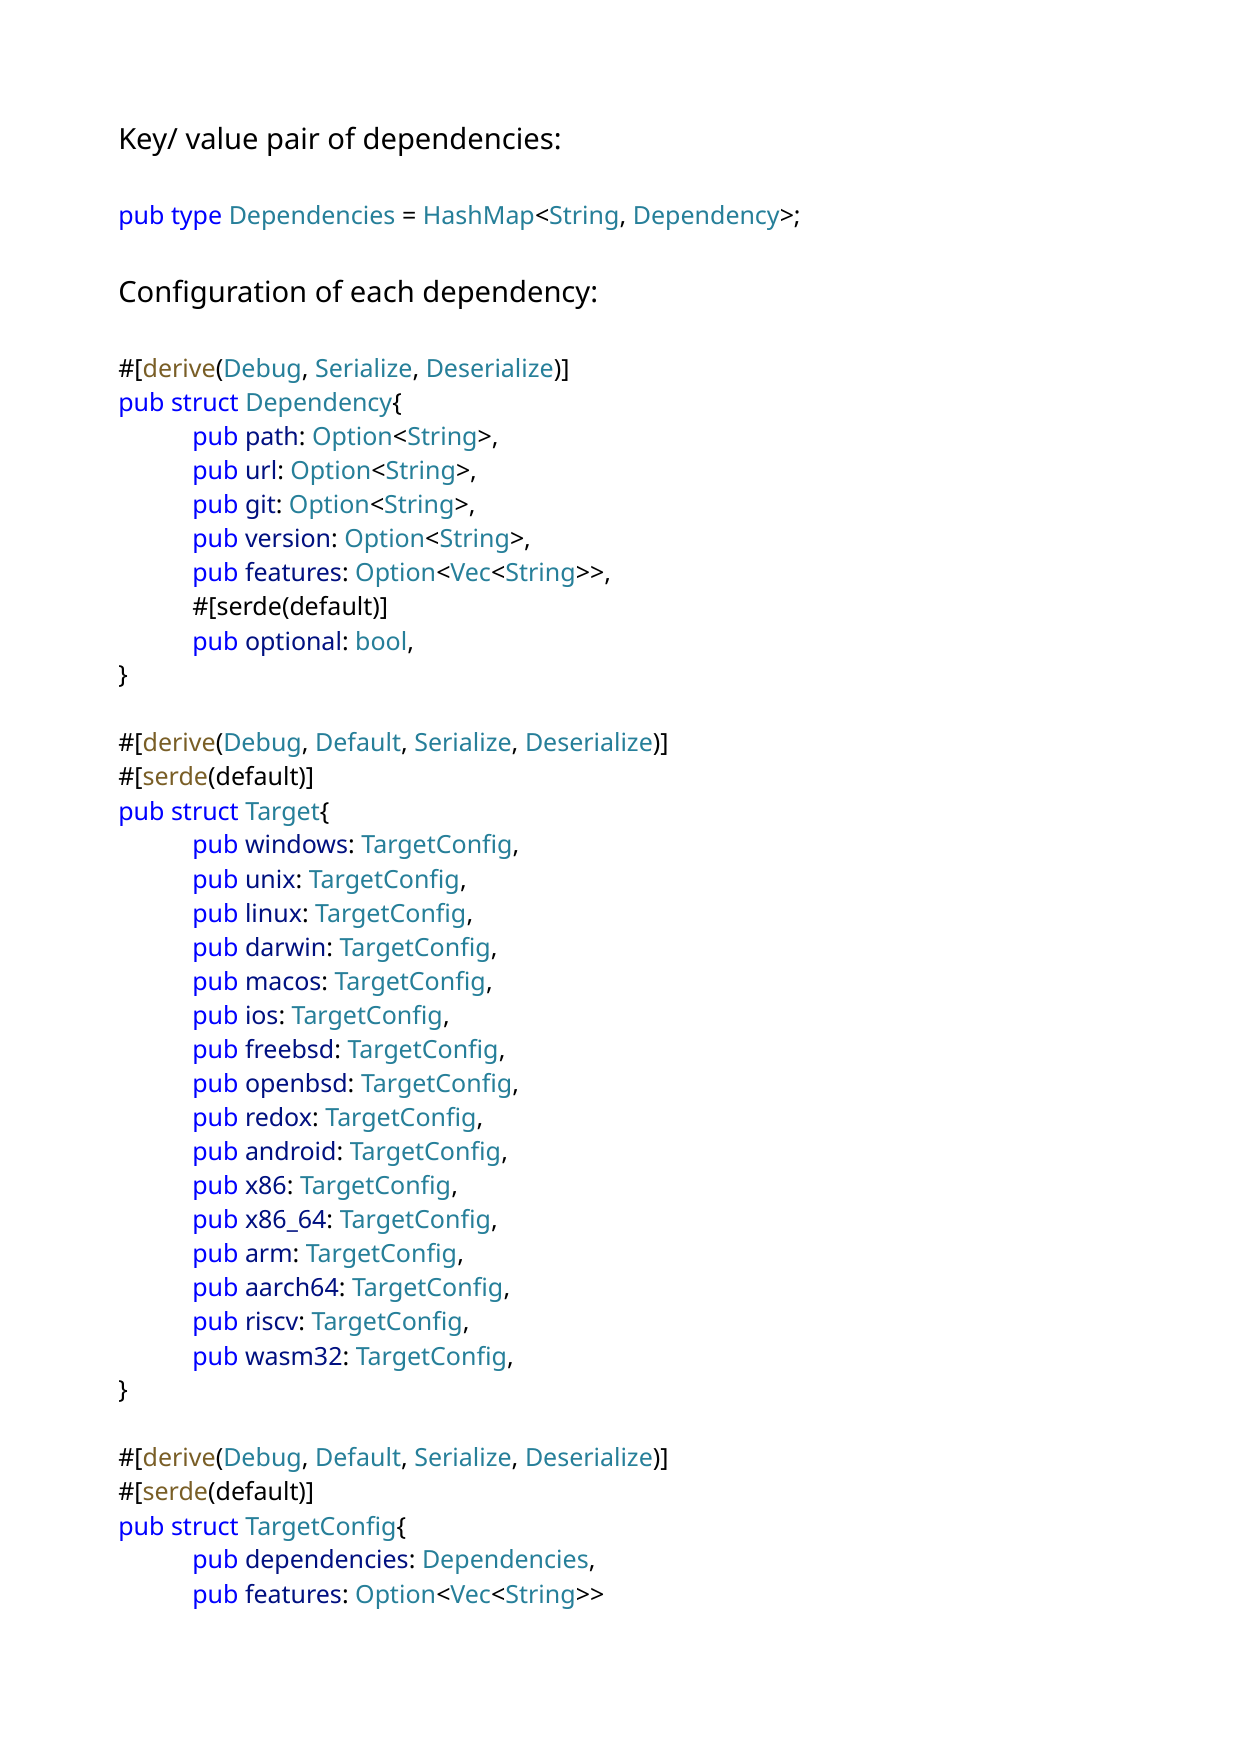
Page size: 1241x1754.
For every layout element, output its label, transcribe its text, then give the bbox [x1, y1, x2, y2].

text pub url: Option<String>, [118, 453, 1122, 487]
text pub git: Option<String>, [118, 487, 1122, 521]
text pub unix: TargetConfig, [118, 861, 1122, 895]
text pub type Dependencies = HashMap<String, Dependency>; [118, 197, 1122, 232]
text #[derive(Debug, Serialize, Deserialize)] [118, 351, 1122, 385]
text pub optional: bool, [118, 623, 1122, 657]
text pub macos: TargetConfig, [118, 963, 1122, 997]
text pub riscv: TargetConfig, [118, 1304, 1122, 1338]
text pub ios: TargetConfig, [118, 997, 1122, 1032]
text pub linux: TargetConfig, [118, 895, 1122, 929]
text } [118, 657, 1122, 691]
text pub freebsd: TargetConfig, [118, 1032, 1122, 1066]
text pub wasm32: TargetConfig, [118, 1338, 1122, 1372]
text } [118, 1372, 1122, 1406]
text pub redox: TargetConfig, [118, 1100, 1122, 1134]
text #[serde(default)] [118, 759, 1122, 793]
text pub arm: TargetConfig, [118, 1236, 1122, 1270]
text #[derive(Debug, Default, Serialize, Deserialize)] [118, 1440, 1122, 1474]
text pub x86_64: TargetConfig, [118, 1202, 1122, 1236]
text #[serde(default)] [118, 1474, 1122, 1508]
text pub dependencies: Dependencies, [118, 1542, 1122, 1576]
text pub features: Option<Vec<String>>, [118, 555, 1122, 589]
text pub features: Option<Vec<String>> [118, 1576, 1122, 1610]
text Configuration of each dependency: [118, 271, 1122, 311]
text #[serde(default)] [118, 589, 1122, 623]
text pub path: Option<String>, [118, 419, 1122, 453]
text pub darwin: TargetConfig, [118, 929, 1122, 963]
text pub version: Option<String>, [118, 521, 1122, 555]
text pub openbsd: TargetConfig, [118, 1066, 1122, 1100]
text pub aarch64: TargetConfig, [118, 1270, 1122, 1304]
text pub x86: TargetConfig, [118, 1168, 1122, 1202]
text Key/ value pair of dependencies: [118, 118, 1122, 158]
text pub struct Dependency{ [118, 385, 1122, 419]
text #[derive(Debug, Default, Serialize, Deserialize)] [118, 725, 1122, 759]
text pub windows: TargetConfig, [118, 827, 1122, 861]
text pub struct Target{ [118, 793, 1122, 827]
text pub struct TargetConfig{ [118, 1508, 1122, 1542]
text pub android: TargetConfig, [118, 1134, 1122, 1168]
